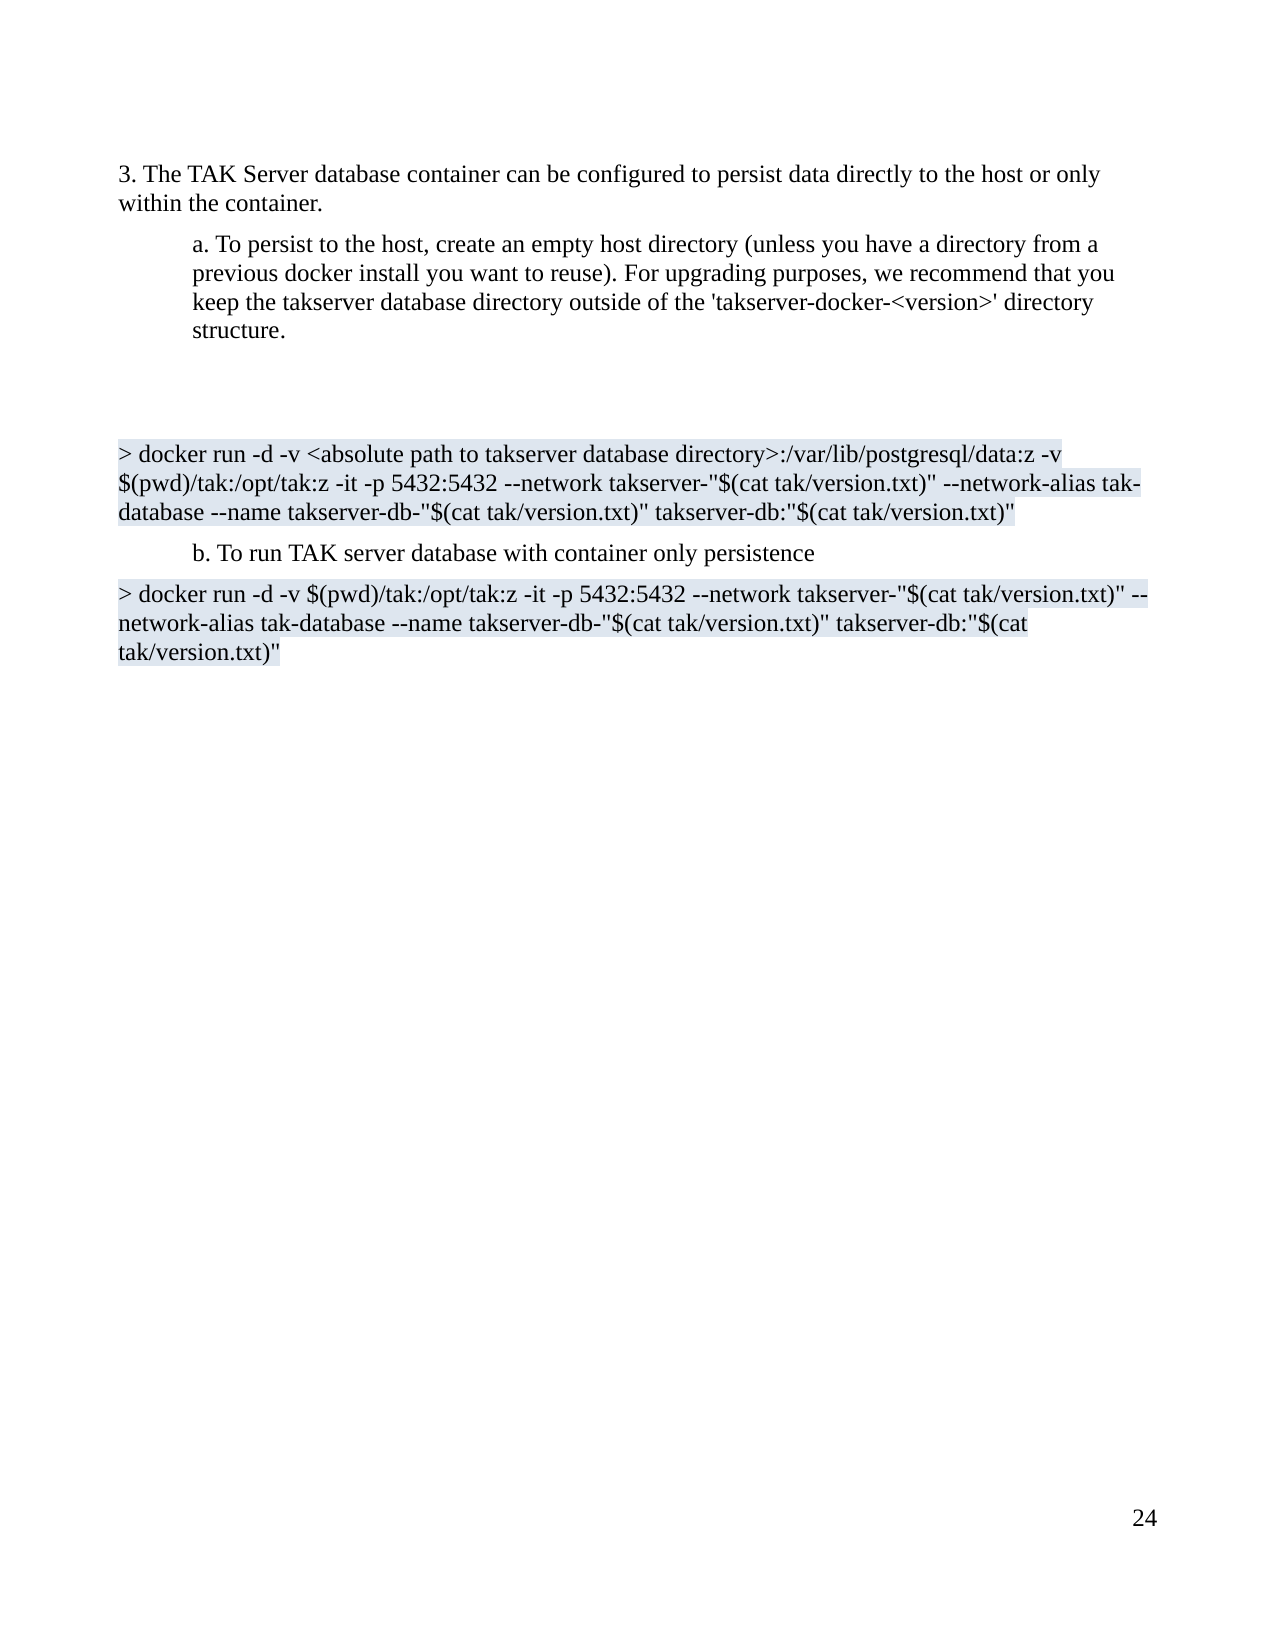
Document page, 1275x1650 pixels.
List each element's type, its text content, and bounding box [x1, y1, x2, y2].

text 3. The TAK Server database container can be configured to persist data directly to the host or only within the container. [118, 159, 1157, 217]
text a. To persist to the host, create an empty host directory (unless you have a directory from a previous docker install you want to reuse). For upgrading purposes, we recommend that you keep the takserver database directory outside of the 'takserver-docker-<version>' directory structure. [118, 229, 1157, 344]
text > docker run -d -v <absolute path to takserver database directory>:/var/lib/postgresql/data:z -v $(pwd)/tak:/opt/tak:z -it -p 5432:5432 --network takserver-"$(cat tak/version.txt)" --network-alias tak-database --name takserver-db-"$(cat tak/version.txt)" takserver-db:"$(cat tak/version.txt)" [118, 439, 1157, 526]
text > docker run -d -v $(pwd)/tak:/opt/tak:z -it -p 5432:5432 --network takserver-"$(cat tak/version.txt)" --network-alias tak-database --name takserver-db-"$(cat tak/version.txt)" takserver-db:"$(cat tak/version.txt)" [118, 579, 1157, 666]
text b. To run TAK server database with container only persistence [118, 538, 1157, 567]
